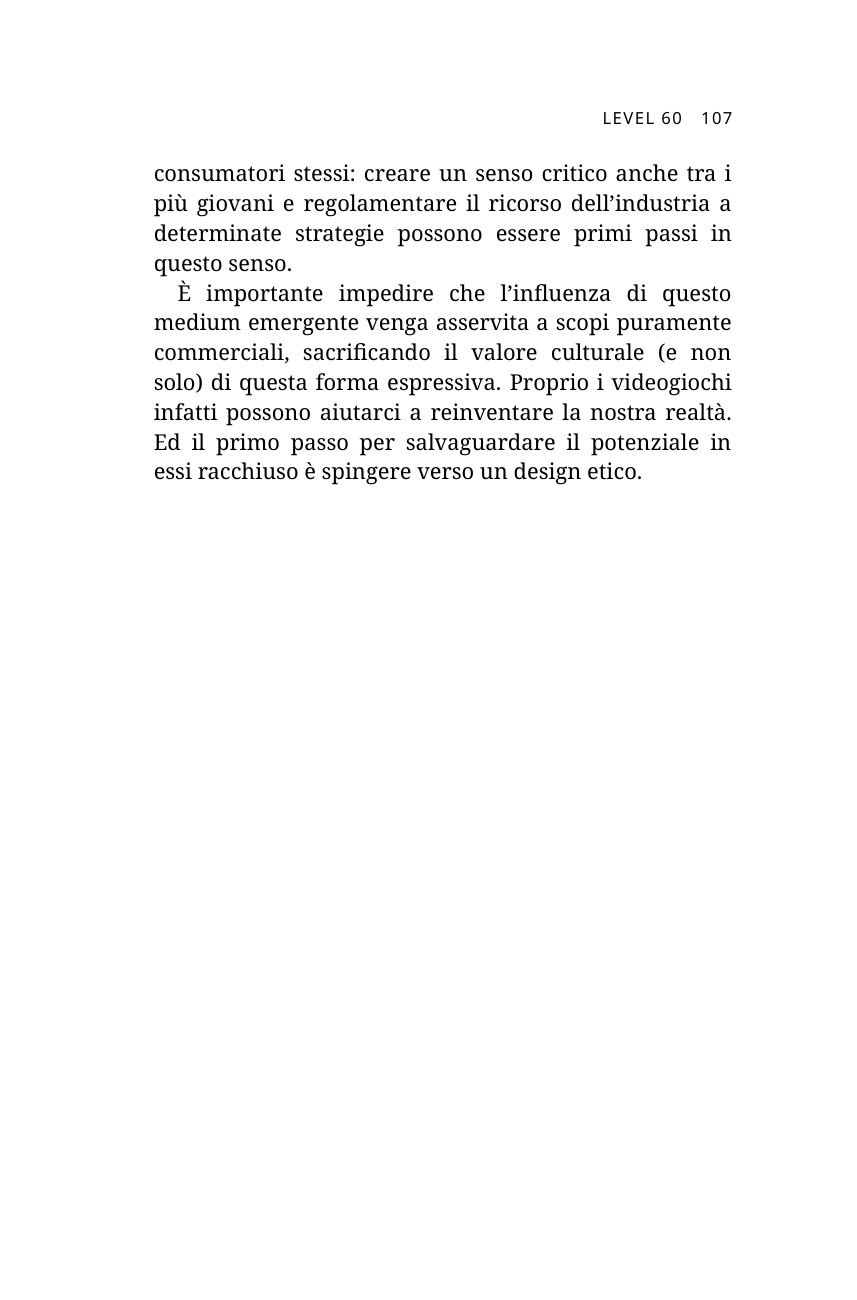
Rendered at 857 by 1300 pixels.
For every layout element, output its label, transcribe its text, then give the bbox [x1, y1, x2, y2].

text È importante impedire che l’influenza di questo medium emergente venga asservita a scopi puramente commerciali, sacrificando il valore culturale (e non solo) di questa forma espressiva. Proprio i videogiochi infatti possono aiutarci a reinventare la nostra realtà. Ed il primo passo per salvaguardare il potenziale in essi racchiuso è spingere verso un design etico. [153, 278, 732, 486]
text consumatori stessi: creare un senso critico anche tra i più giovani e regolamentare il ricorso dell’industria a determinate strategie possono essere primi passi in questo senso. [153, 158, 732, 278]
